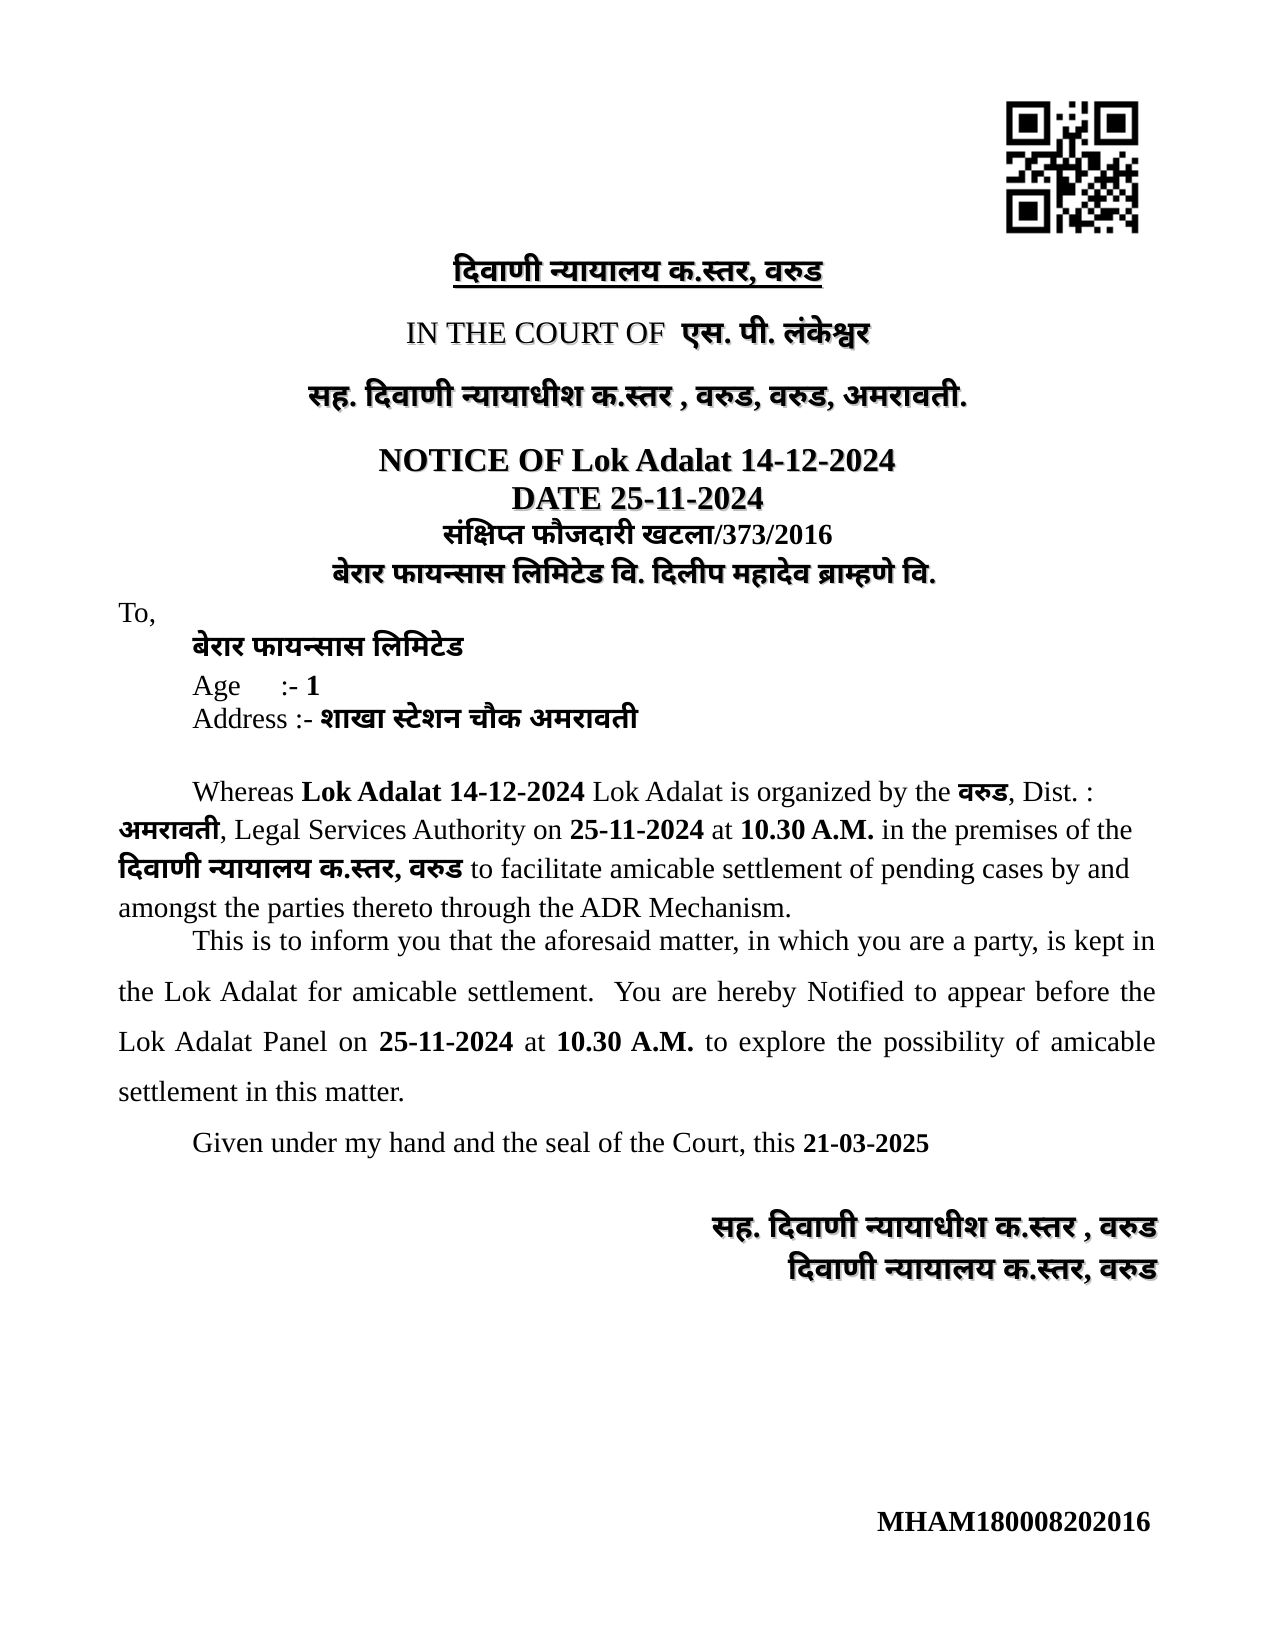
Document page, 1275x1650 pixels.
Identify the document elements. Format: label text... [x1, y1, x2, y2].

text DATE 25-11-2024 [118, 478, 1157, 517]
table_cell [864, 85, 1156, 252]
text दिवाणी न्यायालय क.स्तर, वरुड [118, 1251, 1157, 1292]
picture [994, 89, 1151, 246]
text बेरार फायन्सास लिमिटेड [118, 629, 1157, 668]
text बेरार फायन्सास लिमिटेड वि. दिलीप महादेव ब्राम्हणे वि. [118, 556, 1157, 595]
table_header MHAM180008202016 [864, 1499, 1156, 1543]
text सह. दिवाणी न्यायाधीश क.स्तर , वरुड [118, 1209, 1157, 1251]
text This is to inform you that the aforesaid matter, in which you are a party, is kept in the Lok Adalat for amicable settlement. You are hereby Notified to appear before the Lok Adalat Panel on 25-11-2024 at 10.30 A.M. to explore the possibility of amicable settlement in this matter. [118, 923, 1157, 1108]
text Whereas Lok Adalat 14-12-2024 Lok Adalat is organized by the वरुड, Dist. : अमरावती, Legal Services Authority on 25-11-2024 at 10.30 A.M. in the premises of the दिवाणी न्यायालय क.स्तर, वरुड to facilitate amicable settlement of pending cases by and amongst the parties thereto through the ADR Mechanism. [118, 774, 1157, 923]
text Age :- 1 [118, 668, 1157, 701]
text IN THE COURT OF एस. पी. लंकेश्वर [118, 314, 1157, 356]
text सह. दिवाणी न्यायाधीश क.स्तर , वरुड, वरुड, अमरावती. [118, 377, 1157, 419]
text To, [118, 595, 1157, 629]
text संक्षिप्त फौजदारी खटला/373/2016 [118, 517, 1157, 556]
text NOTICE OF Lok Adalat 14-12-2024 [118, 440, 1157, 478]
text Given under my hand and the seal of the Court, this 21-03-2025 [118, 1125, 1157, 1158]
text Address :- शाखा स्टेशन चौक अमरावती [118, 701, 1157, 741]
text दिवाणी न्यायालय क.स्तर, वरुड [118, 252, 1157, 294]
